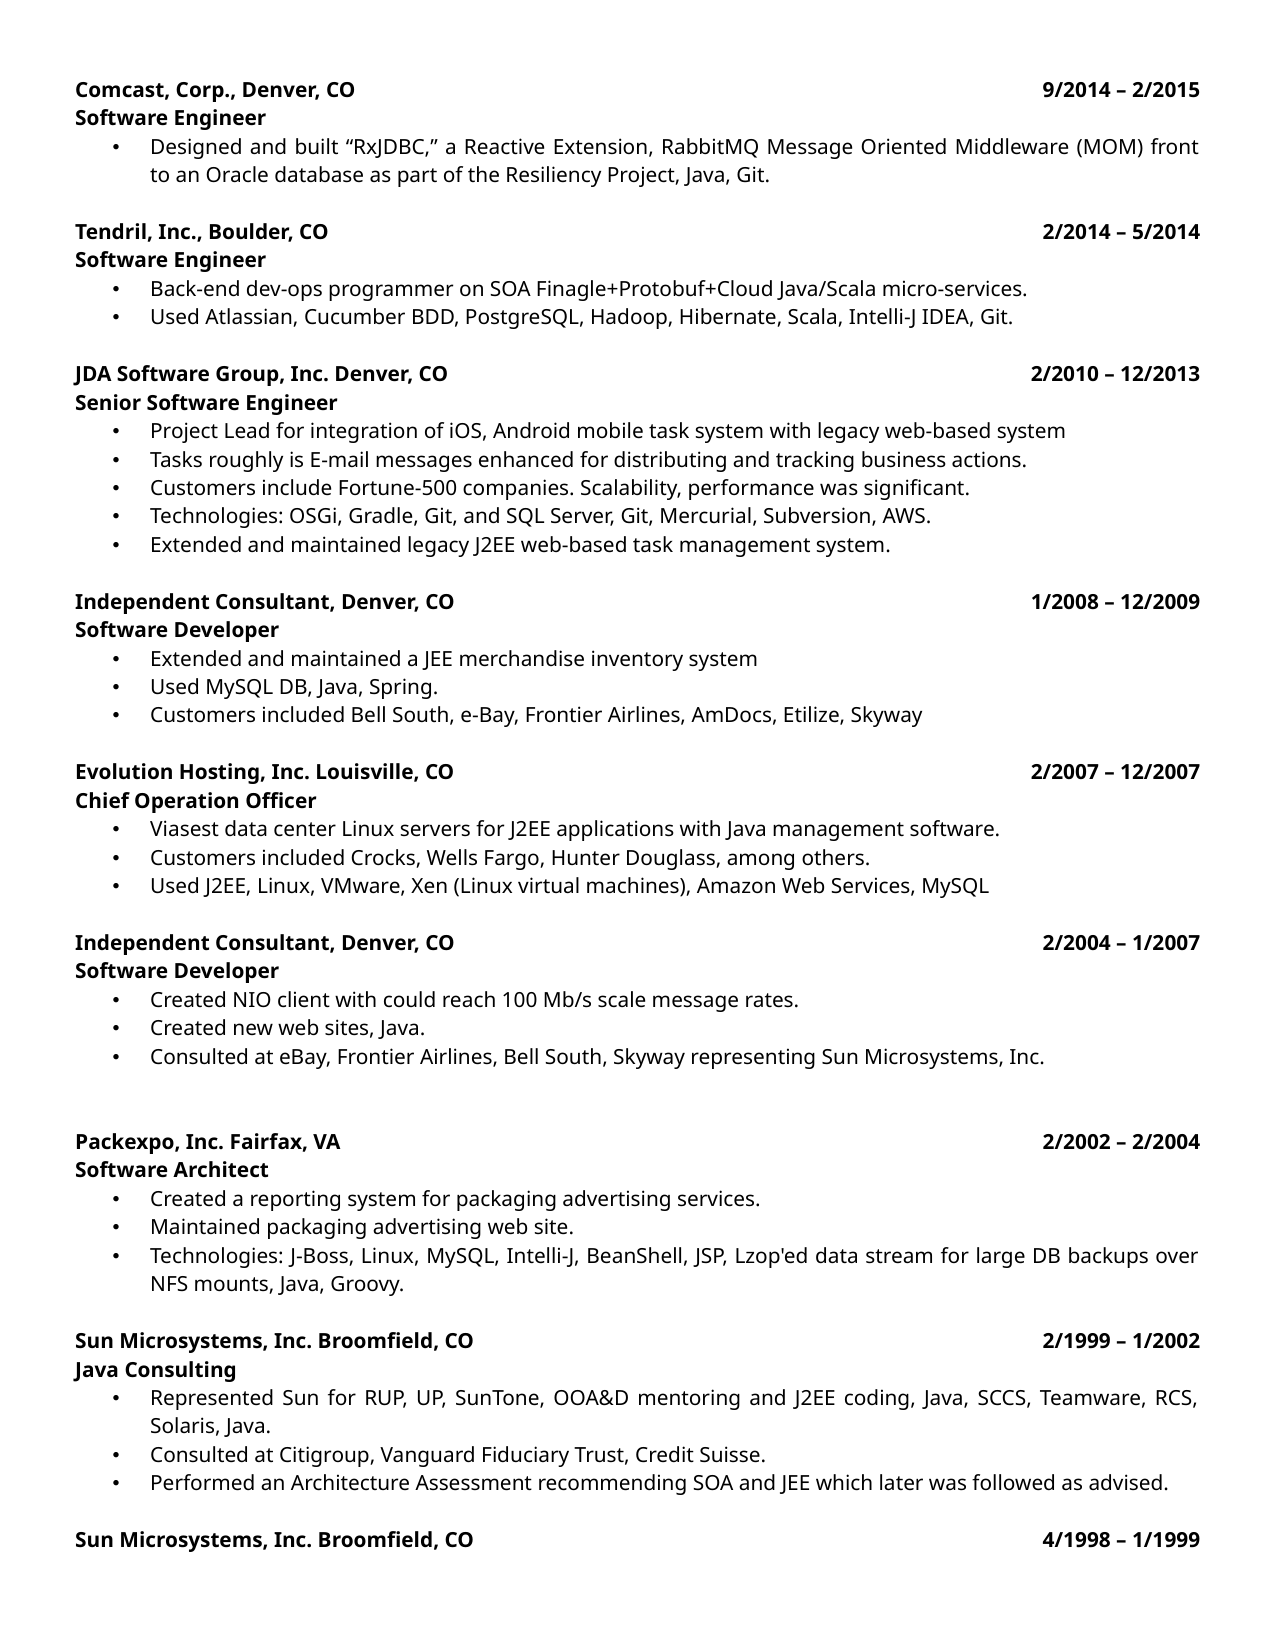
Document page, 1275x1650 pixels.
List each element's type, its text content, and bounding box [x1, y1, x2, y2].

text Software Engineer [75, 103, 1200, 132]
text Sun Microsystems, Inc. Broomfield, CO [75, 1326, 622, 1355]
text Sun Microsystems, Inc. Broomfield, CO [75, 1525, 622, 1554]
list Extended and maintained a JEE merchandise inventory system [112, 644, 1200, 672]
text 2/2004 – 1/2007 [652, 928, 1200, 957]
text Comcast, Corp., Denver, CO [75, 75, 622, 103]
list Created NIO client with could reach 100 Mb/s scale message rates. [112, 985, 1200, 1013]
text 2/2010 – 12/2013 [652, 359, 1200, 388]
list Project Lead for integration of iOS, Android mobile task system with legacy web-based system [112, 416, 1200, 445]
list Maintained packaging advertising web site. [112, 1212, 1200, 1241]
list Viasest data center Linux servers for J2EE applications with Java management software. [112, 814, 1200, 843]
list Designed and built “RxJDBC,” a Reactive Extension, RabbitMQ Message Oriented Middleware (MOM) front to an Oracle database as part of the Resiliency Project, Java, Git. [112, 132, 1200, 189]
text JDA Software Group, Inc. Denver, CO [75, 359, 622, 388]
text 2/2014 – 5/2014 [652, 217, 1200, 246]
list Consulted at eBay, Frontier Airlines, Bell South, Skyway representing Sun Microsystems, Inc. [112, 1042, 1200, 1070]
list Tasks roughly is E-mail messages enhanced for distributing and tracking business actions. [112, 445, 1200, 473]
list Used J2EE, Linux, VMware, Xen (Linux virtual machines), Amazon Web Services, MySQL [112, 871, 1200, 900]
list Technologies: OSGi, Gradle, Git, and SQL Server, Git, Mercurial, Subversion, AWS. [112, 502, 1200, 530]
text Independent Consultant, Denver, CO [75, 587, 622, 615]
text Software Engineer [75, 246, 1200, 274]
list Performed an Architecture Assessment recommending SOA and JEE which later was followed as advised. [112, 1468, 1200, 1497]
text Software Architect [75, 1156, 1200, 1184]
text Independent Consultant, Denver, CO [75, 928, 622, 957]
list Technologies: J-Boss, Linux, MySQL, Intelli-J, BeanShell, JSP, Lzop'ed data stream for large DB backups over NFS mounts, Java, Groovy. [112, 1241, 1200, 1298]
text 2/2007 – 12/2007 [652, 757, 1200, 786]
text Tendril, Inc., Boulder, CO [75, 217, 622, 246]
text 2/1999 – 1/2002 [652, 1326, 1200, 1355]
text Evolution Hosting, Inc. Louisville, CO [75, 757, 622, 786]
text Software Developer [75, 615, 1200, 644]
text 1/2008 – 12/2009 [652, 587, 1200, 615]
text Java Consulting [75, 1355, 1200, 1383]
text 9/2014 – 2/2015 [652, 75, 1200, 103]
list Customers include Fortune-500 companies. Scalability, performance was significant. [112, 473, 1200, 502]
list Extended and maintained legacy J2EE web-based task management system. [112, 530, 1200, 558]
text 4/1998 – 1/1999 [652, 1525, 1200, 1554]
list Back-end dev-ops programmer on SOA Finagle+Protobuf+Cloud Java/Scala micro-services. [112, 274, 1200, 302]
text Senior Software Engineer [75, 388, 1200, 416]
text Software Developer [75, 957, 1200, 985]
list Created new web sites, Java. [112, 1013, 1200, 1042]
list Represented Sun for RUP, UP, SunTone, OOA&D mentoring and J2EE coding, Java, SCCS, Teamware, RCS, Solaris, Java. [112, 1383, 1200, 1440]
text 2/2002 – 2/2004 [652, 1127, 1200, 1156]
list Consulted at Citigroup, Vanguard Fiduciary Trust, Credit Suisse. [112, 1440, 1200, 1468]
list Customers included Crocks, Wells Fargo, Hunter Douglass, among others. [112, 843, 1200, 871]
text Packexpo, Inc. Fairfax, VA [75, 1127, 622, 1156]
list Customers included Bell South, e-Bay, Frontier Airlines, AmDocs, Etilize, Skyway [112, 701, 1200, 729]
text Chief Operation Officer [75, 786, 1200, 814]
list Used MySQL DB, Java, Spring. [112, 672, 1200, 701]
list Used Atlassian, Cucumber BDD, PostgreSQL, Hadoop, Hibernate, Scala, Intelli-J IDEA, Git. [112, 302, 1200, 331]
list Created a reporting system for packaging advertising services. [112, 1184, 1200, 1212]
